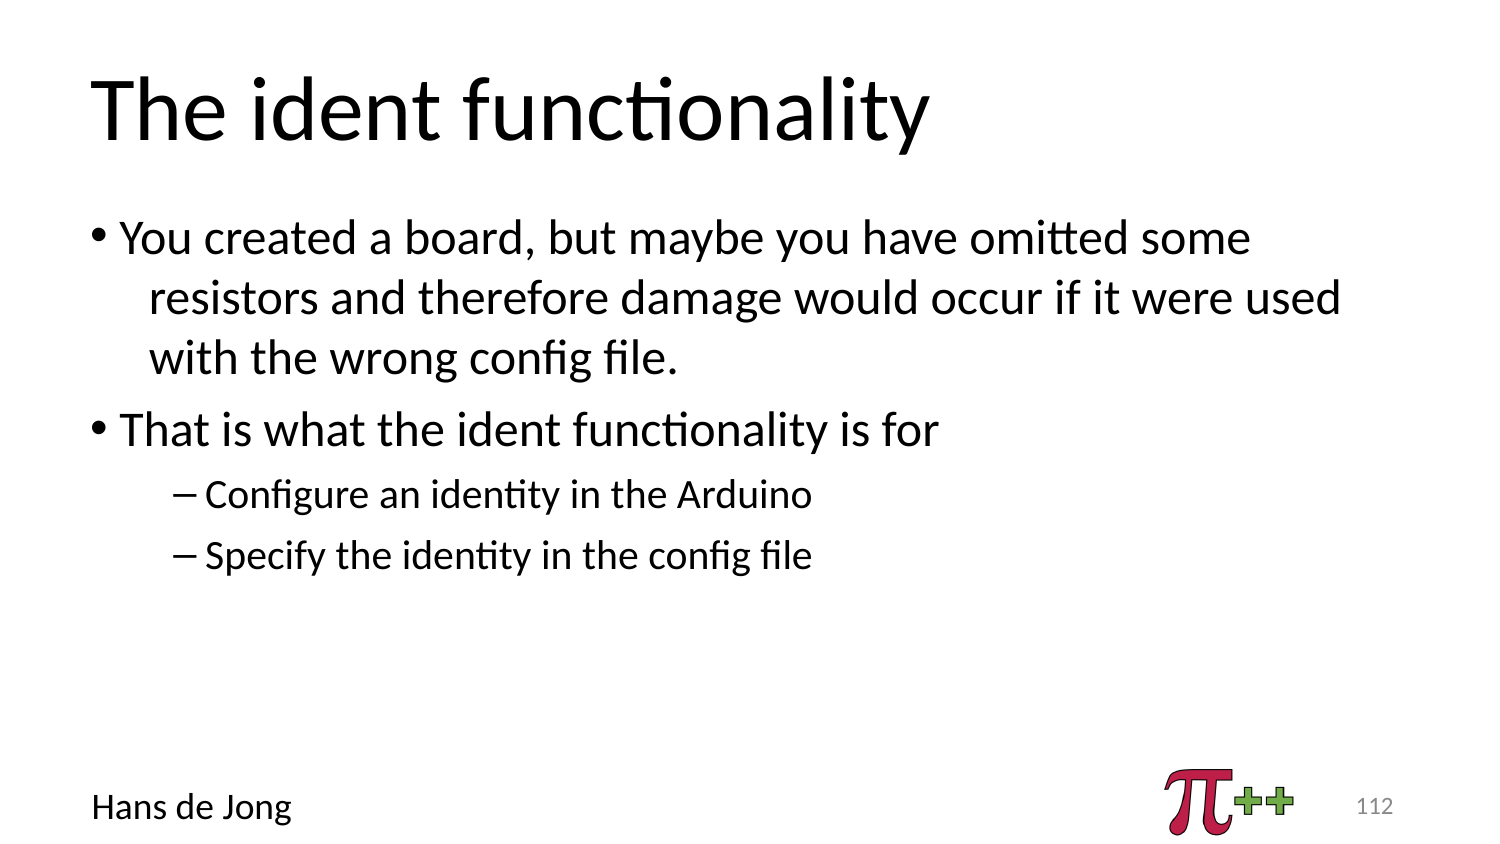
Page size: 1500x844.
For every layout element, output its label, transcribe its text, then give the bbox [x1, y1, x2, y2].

title The ident functionality [75, 33, 1426, 175]
text_box 112 [1340, 782, 1426, 827]
list You created a board, but maybe you have omitted some resistors and therefore damage would occur if it were used with the wrong config file. That is what the ident functionality is for Configure an identity in the Arduino Specify the identity in the config file [75, 196, 1426, 754]
